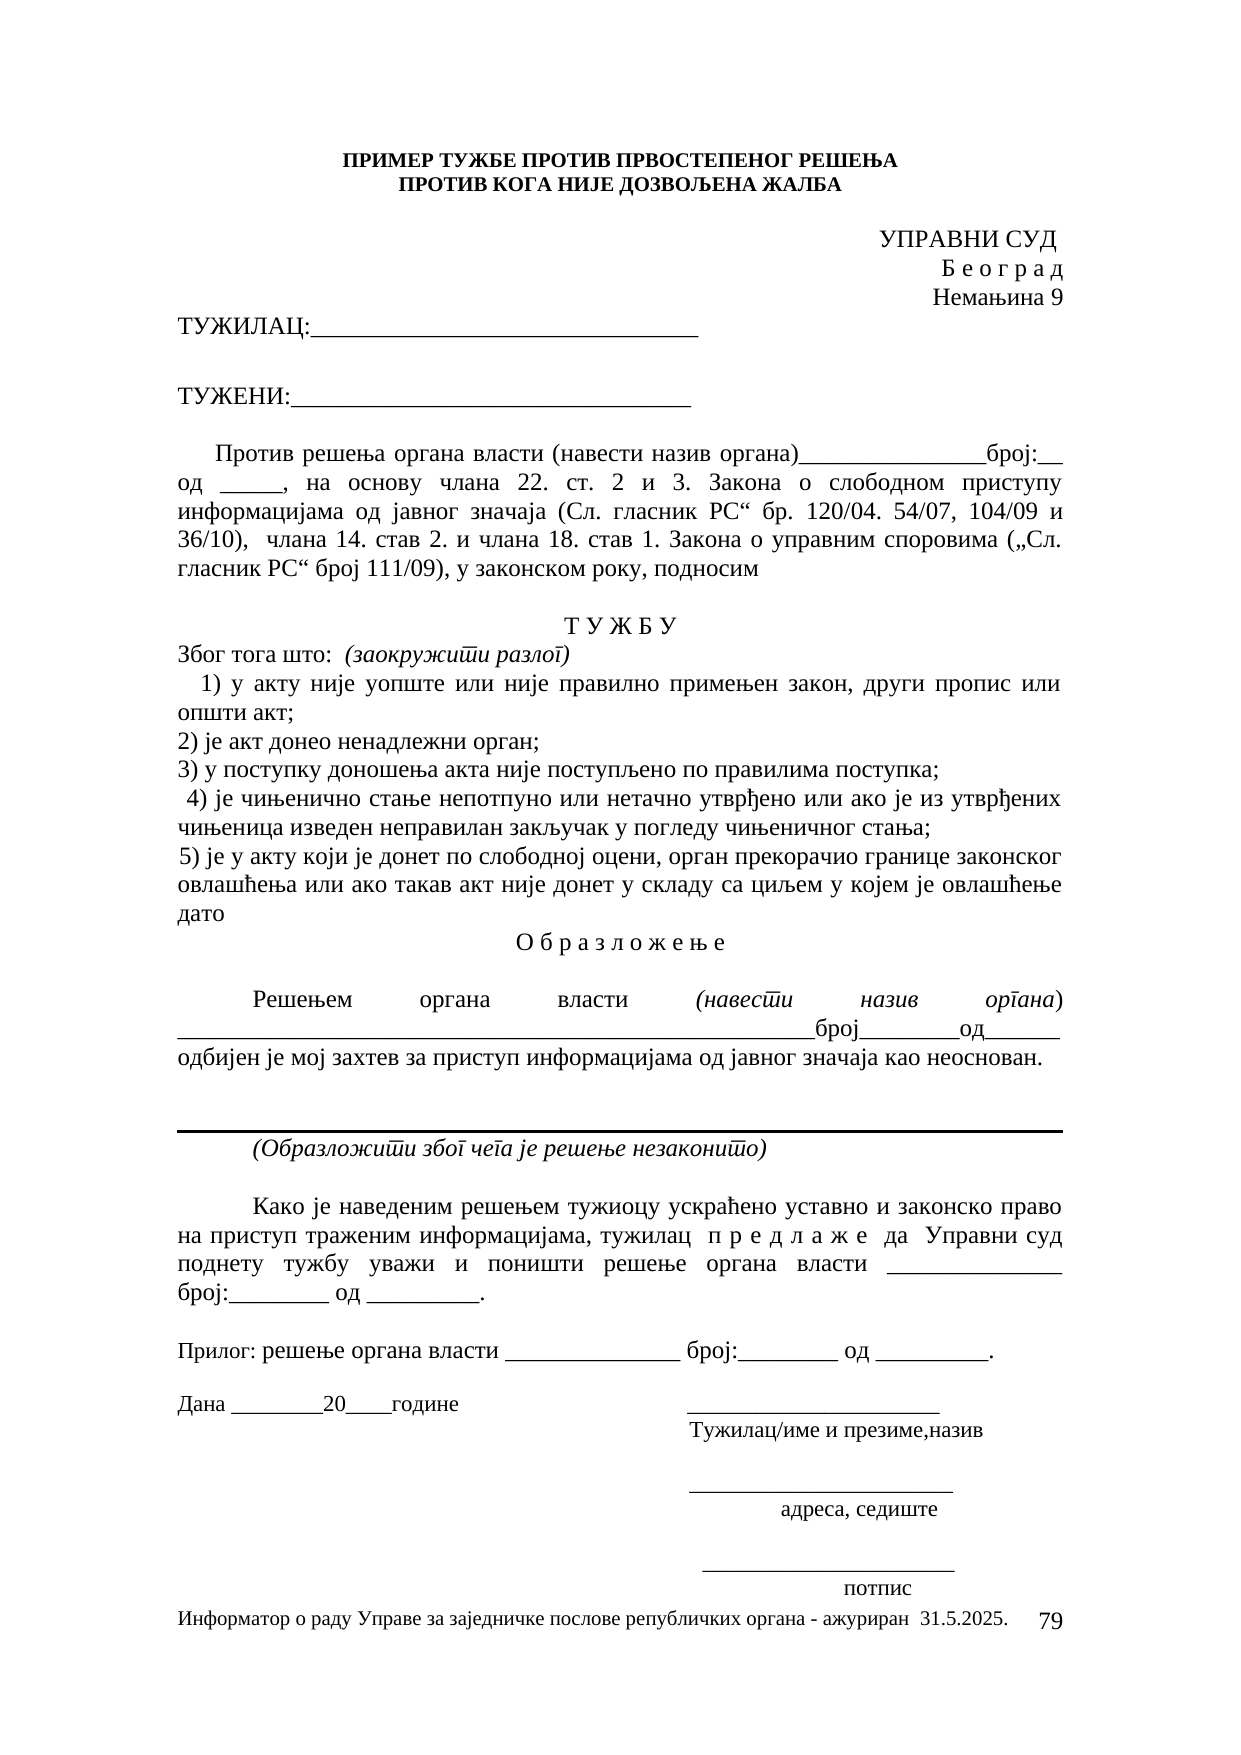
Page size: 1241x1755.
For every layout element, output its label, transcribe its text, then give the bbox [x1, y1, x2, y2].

text Б е о г р а д [177, 253, 1063, 282]
text Тужилац/име и презиме,назив [215, 1416, 1063, 1443]
text 1) у акту није уопште или није правилно примењен закон, други пропис или општи акт; [140, 668, 1063, 726]
text Против решења органа власти (навести назив органа)_______________број:__ од _____, на основу члана 22. ст. 2 и 3. Закона о слободном приступу информацијама од јавног значаја (Сл. гласник РС“ бр. 120/04. 54/07, 104/09 и 36/10), члана 14. став 2. и члана 18. став 1. Закона о управним споровима („Сл. гласник РС“ број 111/09), у законском року, подносим [177, 438, 1063, 582]
text 4) је чињенично стање непотпуно или нетачно утврђено или ако је из утврђених чињеница изведен неправилан закључак у погледу чињеничног стања; [140, 783, 1063, 841]
text Т У Ж Б У [177, 611, 1063, 639]
text _______________________ [215, 1469, 1063, 1495]
text 2) је акт донео ненадлежни орган; [140, 726, 1063, 754]
text Дана ________20____године ______________________ [177, 1390, 1063, 1416]
text Решењем органа власти (навести назив органа) ___________________________________________________број________од______ одбијен је мој захтев за приступ информацијама од јавног значаја као неоснован. [177, 984, 1063, 1071]
text Прилог: решење органа власти ______________ број:________ од _________. [177, 1335, 1063, 1363]
text ПРОТИВ КОГА НИЈЕ ДОЗВОЉЕНА ЖАЛБА [177, 172, 1063, 196]
text ТУЖИЛАЦ:_______________________________ [177, 311, 1063, 339]
text О б р а з л о ж е њ е [177, 927, 1063, 956]
text потпис [215, 1574, 1063, 1601]
text (Образложити због чега је решење незаконито) [177, 1133, 1063, 1162]
text ТУЖЕНИ:________________________________ [177, 381, 1063, 409]
text 5) је у акту који је донет по слободној оцени, орган прекорачио границе законског овлашћења или ако такав акт није донет у складу са циљем у којем је овлашћење дато [140, 841, 1063, 927]
text УПРАВНИ СУД [177, 224, 1063, 253]
text Немањина 9 [215, 282, 1063, 311]
text Због тога што: (заокружити разлог) [140, 639, 1063, 668]
text 3) у поступку доношења акта није поступљено по правилима поступка; [140, 754, 1063, 783]
text адреса, седиште [215, 1495, 1063, 1522]
text Како је наведеним решењем тужиоцу ускраћено уставно и законско право на приступ траженим информацијама, тужилац п р е д л а ж е да Управни суд поднету тужбу уважи и поништи решење органа власти ______________ број:________ од _________. [177, 1191, 1063, 1306]
text ______________________ [702, 1522, 1063, 1574]
text ПРИМЕР ТУЖБЕ ПРОТИВ ПРВОСТЕПЕНОГ РЕШЕЊА [177, 148, 1063, 172]
